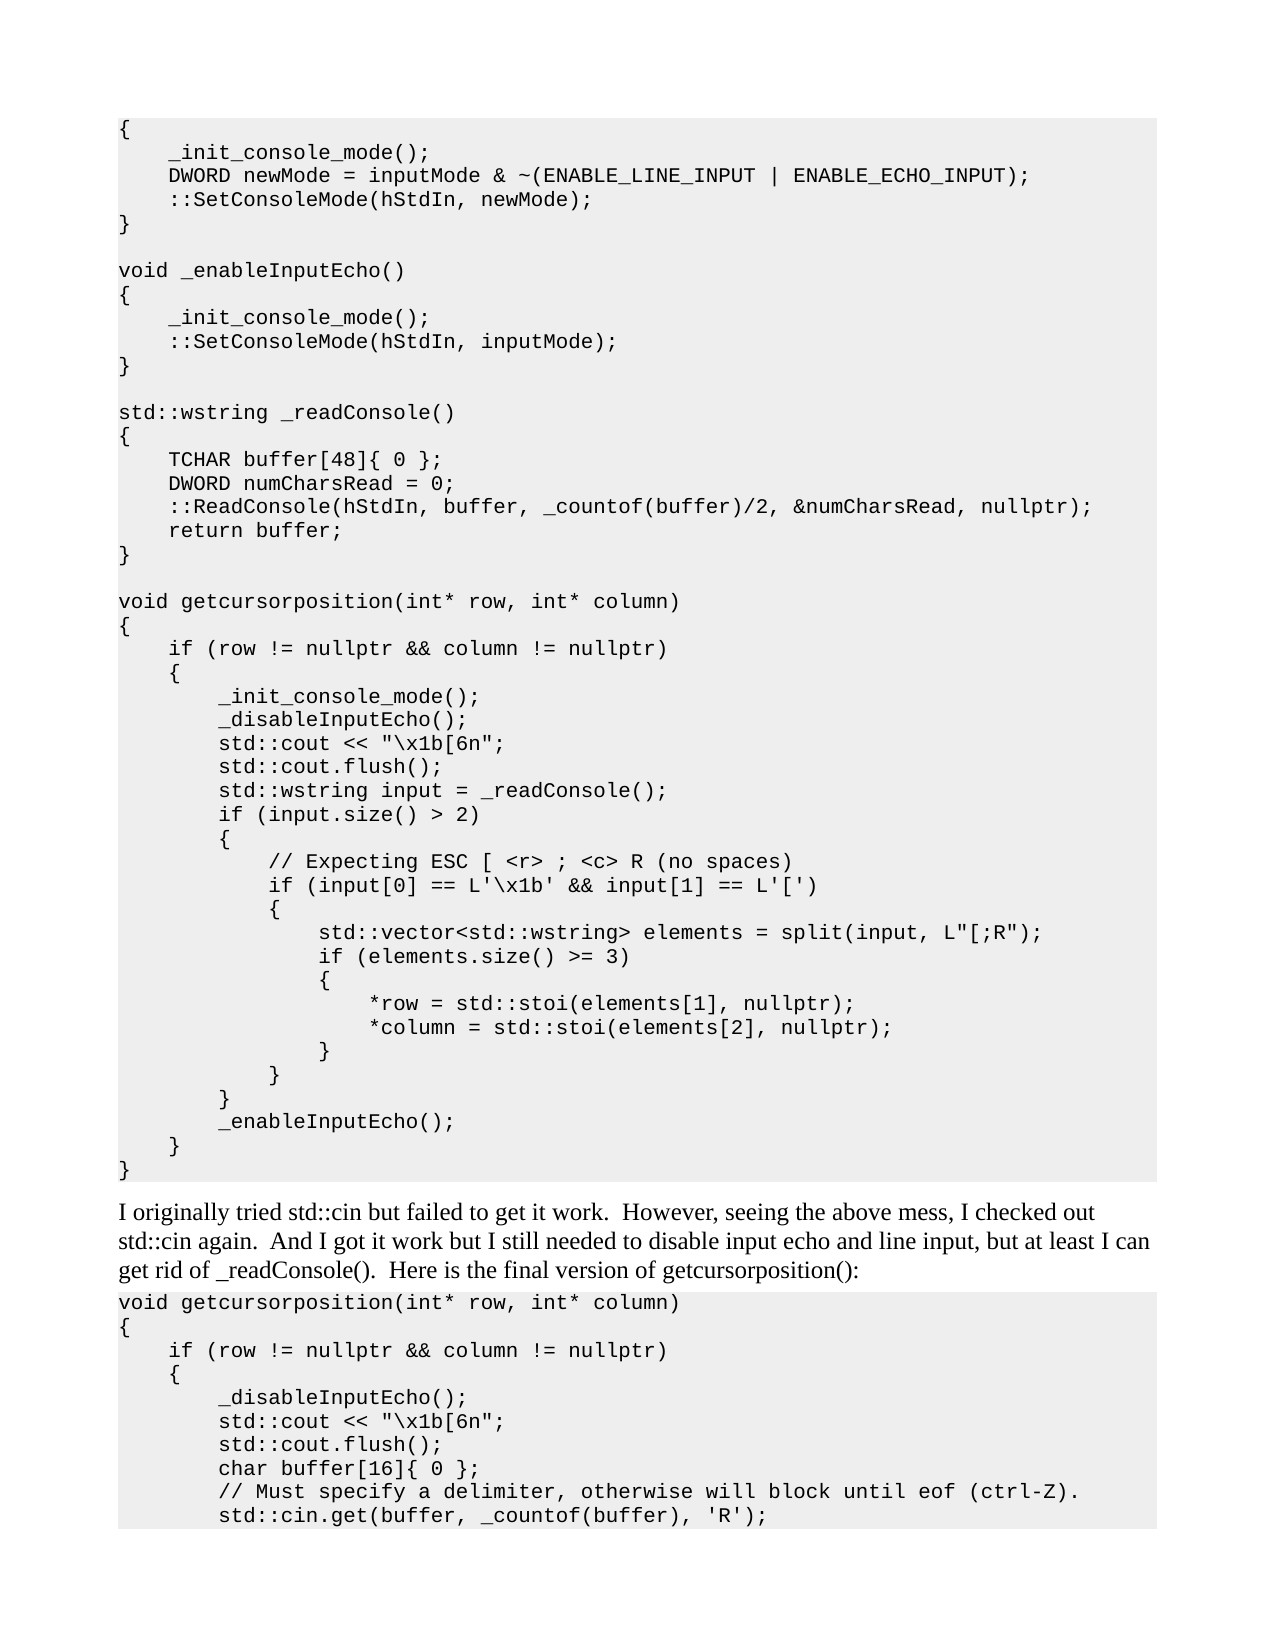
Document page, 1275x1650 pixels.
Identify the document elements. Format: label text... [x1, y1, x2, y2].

text ::ReadConsole(hStdIn, buffer, _countof(buffer)/2, &numCharsRead, nullptr); [118, 496, 1157, 520]
text } [118, 1158, 1157, 1182]
text } [118, 1088, 1157, 1111]
text *row = std::stoi(elements[1], nullptr); [118, 993, 1157, 1017]
text std::cout.flush(); [118, 757, 1157, 780]
text // Expecting ESC [ <r> ; <c> R (no spaces) [118, 851, 1157, 875]
text ::SetConsoleMode(hStdIn, newMode); [118, 189, 1157, 213]
text std::wstring _readConsole() [118, 402, 1157, 426]
text _init_console_mode(); [118, 142, 1157, 165]
text { [118, 615, 1157, 638]
text std::vector<std::wstring> elements = split(input, L"[;R"); [118, 922, 1157, 946]
text // Must specify a delimiter, otherwise will block until eof (ctrl-Z). [118, 1482, 1157, 1505]
text return buffer; [118, 520, 1157, 544]
text _init_console_mode(); [118, 307, 1157, 331]
text { [118, 1316, 1157, 1340]
text if (input.size() > 2) [118, 804, 1157, 827]
text _init_console_mode(); [118, 686, 1157, 709]
text if (row != nullptr && column != nullptr) [118, 638, 1157, 662]
text std::cout << "\x1b[6n"; [118, 733, 1157, 757]
text DWORD newMode = inputMode & ~(ENABLE_LINE_INPUT | ENABLE_ECHO_INPUT); [118, 165, 1157, 189]
text std::wstring input = _readConsole(); [118, 780, 1157, 804]
text } [118, 1040, 1157, 1064]
text { [118, 969, 1157, 993]
text { [118, 827, 1157, 851]
text } [118, 354, 1157, 378]
text std::cout.flush(); [118, 1434, 1157, 1458]
text void getcursorposition(int* row, int* column) [118, 1292, 1157, 1316]
text } [118, 544, 1157, 567]
text I originally tried std::cin but failed to get it work. However, seeing the above mess, I checked out std::cin again. And I got it work but I still needed to disable input echo and line input, but at least I can get rid of _readConsole(). Here is the final version of getcursorposition(): [118, 1197, 1157, 1283]
text { [118, 118, 1157, 142]
text _disableInputEcho(); [118, 709, 1157, 733]
text char buffer[16]{ 0 }; [118, 1458, 1157, 1482]
text { [118, 662, 1157, 686]
text std::cout << "\x1b[6n"; [118, 1411, 1157, 1434]
text { [118, 898, 1157, 922]
text { [118, 1363, 1157, 1387]
text void getcursorposition(int* row, int* column) [118, 591, 1157, 615]
text DWORD numCharsRead = 0; [118, 473, 1157, 496]
text TCHAR buffer[48]{ 0 }; [118, 449, 1157, 473]
text } [118, 1064, 1157, 1088]
text if (elements.size() >= 3) [118, 946, 1157, 969]
text _disableInputEcho(); [118, 1387, 1157, 1411]
text if (input[0] == L'\x1b' && input[1] == L'[') [118, 875, 1157, 898]
text void _enableInputEcho() [118, 260, 1157, 284]
text *column = std::stoi(elements[2], nullptr); [118, 1017, 1157, 1040]
text } [118, 213, 1157, 236]
text std::cin.get(buffer, _countof(buffer), 'R'); [118, 1505, 1157, 1529]
text { [118, 284, 1157, 307]
text { [118, 426, 1157, 449]
text } [118, 1135, 1157, 1158]
text ::SetConsoleMode(hStdIn, inputMode); [118, 331, 1157, 354]
text _enableInputEcho(); [118, 1111, 1157, 1135]
text if (row != nullptr && column != nullptr) [118, 1340, 1157, 1363]
